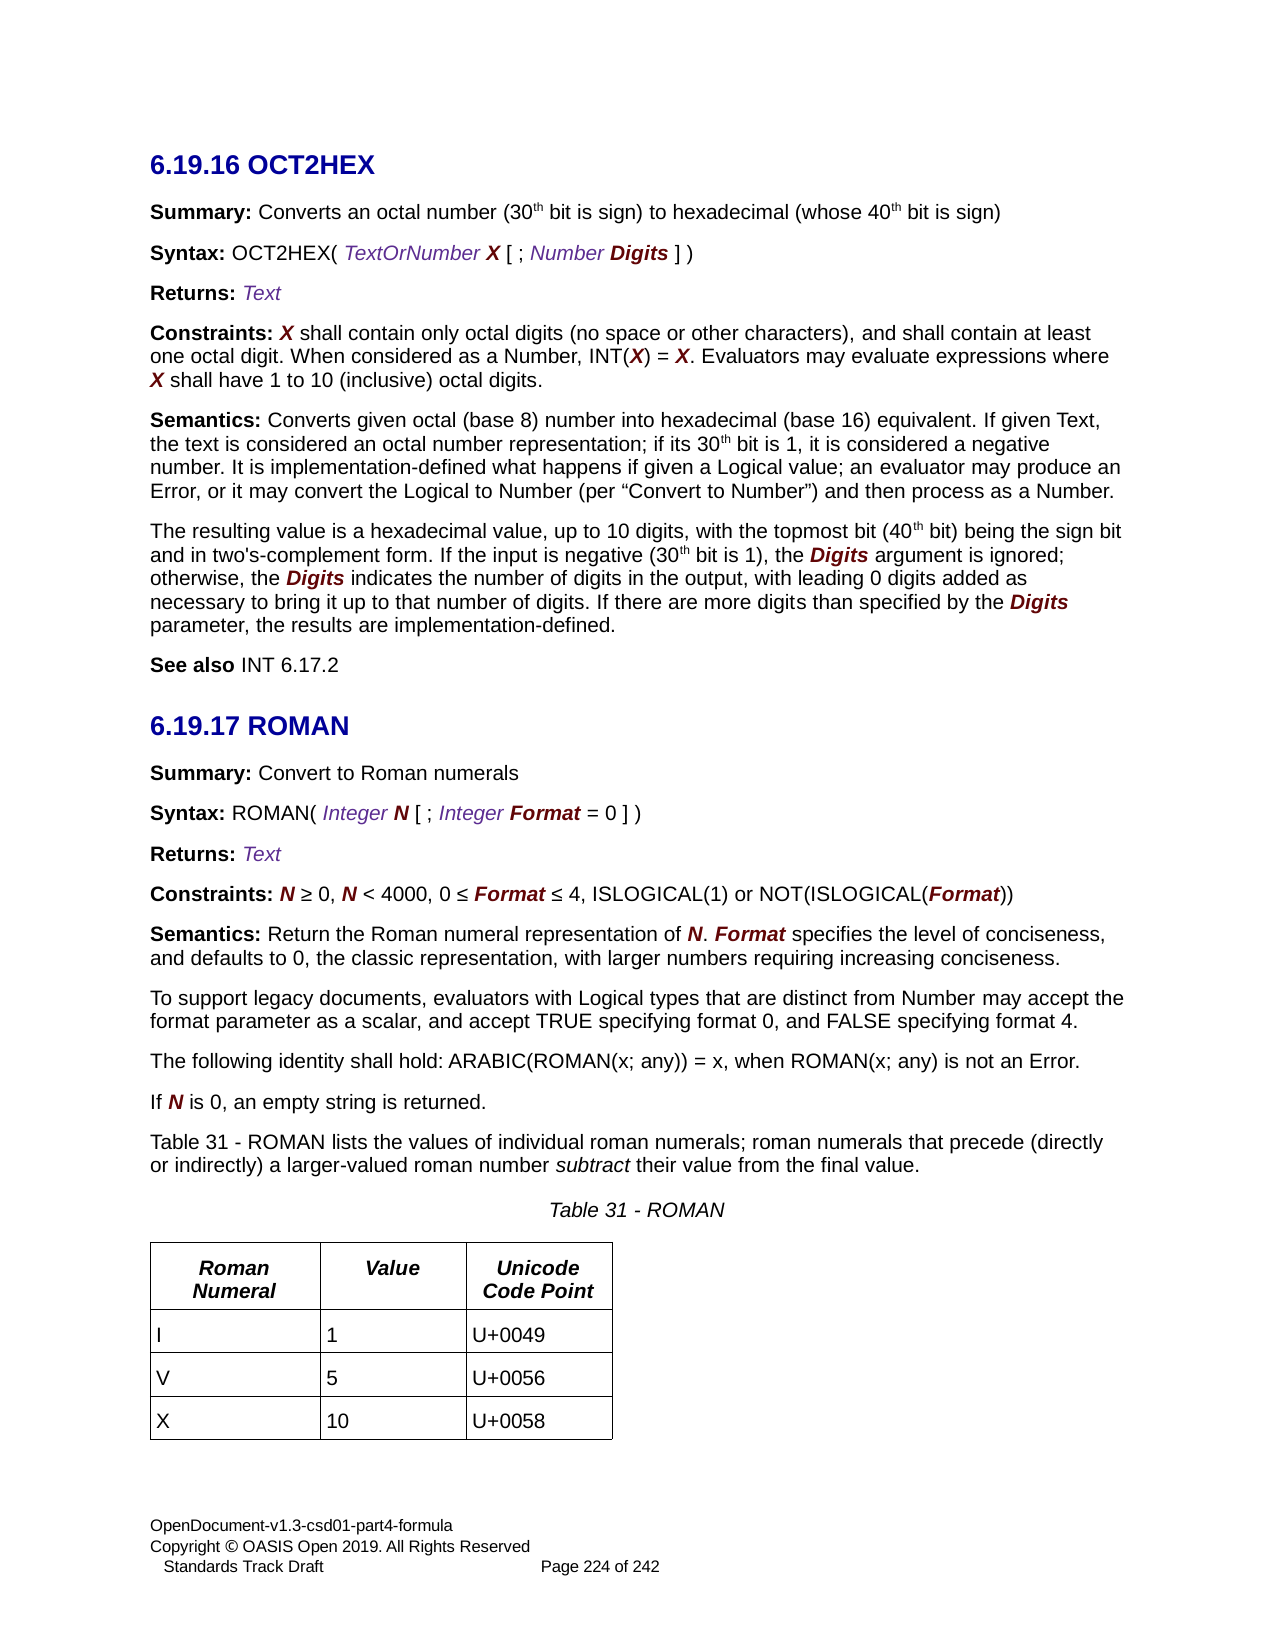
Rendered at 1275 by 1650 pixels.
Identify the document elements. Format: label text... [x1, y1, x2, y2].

text Table 31 - ROMAN [150, 1198, 1125, 1222]
text Returns: Text [150, 281, 1125, 305]
text If N is 0, an empty string is returned. [150, 1090, 1125, 1114]
text The following identity shall hold: ARABIC(ROMAN(x; any)) = x, when ROMAN(x; any) is not an Error. [150, 1050, 1125, 1073]
table_cell I [151, 1310, 320, 1352]
table_cell U+0049 [467, 1310, 612, 1352]
table_cell 5 [321, 1353, 466, 1396]
text Constraints: X shall contain only octal digits (no space or other characters), and shall contain at least one octal digit. When considered as a Number, INT(X) = X. Evaluators may evaluate expressions where X shall have 1 to 10 (inclusive) octal digits. [150, 321, 1125, 392]
table_cell V [151, 1353, 320, 1396]
table_cell X [151, 1397, 320, 1439]
table_header Unicode Code Point [467, 1243, 612, 1309]
subtitle ROMAN [150, 711, 1125, 741]
table_header Value [321, 1243, 466, 1309]
table_cell U+0058 [467, 1397, 612, 1439]
table_cell 10 [321, 1397, 466, 1439]
text Syntax: OCT2HEX( TextOrNumber X [ ; Number Digits ] ) [150, 241, 1125, 264]
text The resulting value is a hexadecimal value, up to 10 digits, with the topmost bit (40th bit) being the sign bit and in two's-complement form. If the input is negative (30th bit is 1), the Digits argument is ignored; otherwise, the Digits indicates the number of digits in the output, with leading 0 digits added as necessary to bring it up to that number of digits. If there are more digits than specified by the Digits parameter, the results are implementation-defined. [150, 519, 1125, 637]
table_header Roman Numeral [151, 1243, 320, 1309]
text Constraints: N ≥ 0, N < 4000, 0 ≤ Format ≤ 4, ISLOGICAL(1) or NOT(ISLOGICAL(Format)) [150, 882, 1125, 906]
text Syntax: ROMAN( Integer N [ ; Integer Format = 0 ] ) [150, 802, 1125, 825]
text Semantics: Return the Roman numeral representation of N. Format specifies the level of conciseness, and defaults to 0, the classic representation, with larger numbers requiring increasing conciseness. [150, 922, 1125, 969]
text Semantics: Converts given octal (base 8) number into hexadecimal (base 16) equivalent. If given Text, the text is considered an octal number representation; if its 30th bit is 1, it is considered a negative number. It is implementation-defined what happens if given a Logical value; an evaluator may produce an Error, or it may convert the Logical to Number (per “Convert to Number”) and then process as a Number. [150, 409, 1125, 503]
table_cell 1 [321, 1310, 466, 1352]
text Table 31 - ROMAN lists the values of individual roman numerals; roman numerals that precede (directly or indirectly) a larger-valued roman number subtract their value from the final value. [150, 1130, 1125, 1177]
subtitle OCT2HEX [150, 150, 1125, 180]
text Summary: Converts an octal number (30th bit is sign) to hexadecimal (whose 40th bit is sign) [150, 201, 1125, 224]
text To support legacy documents, evaluators with Logical types that are distinct from Number may accept the format parameter as a scalar, and accept TRUE specifying format 0, and FALSE specifying format 4. [150, 986, 1125, 1033]
table_cell U+0056 [467, 1353, 612, 1396]
text Summary: Convert to Roman numerals [150, 762, 1125, 785]
text See also INT 6.17.2 [150, 654, 1125, 677]
text Returns: Text [150, 842, 1125, 866]
